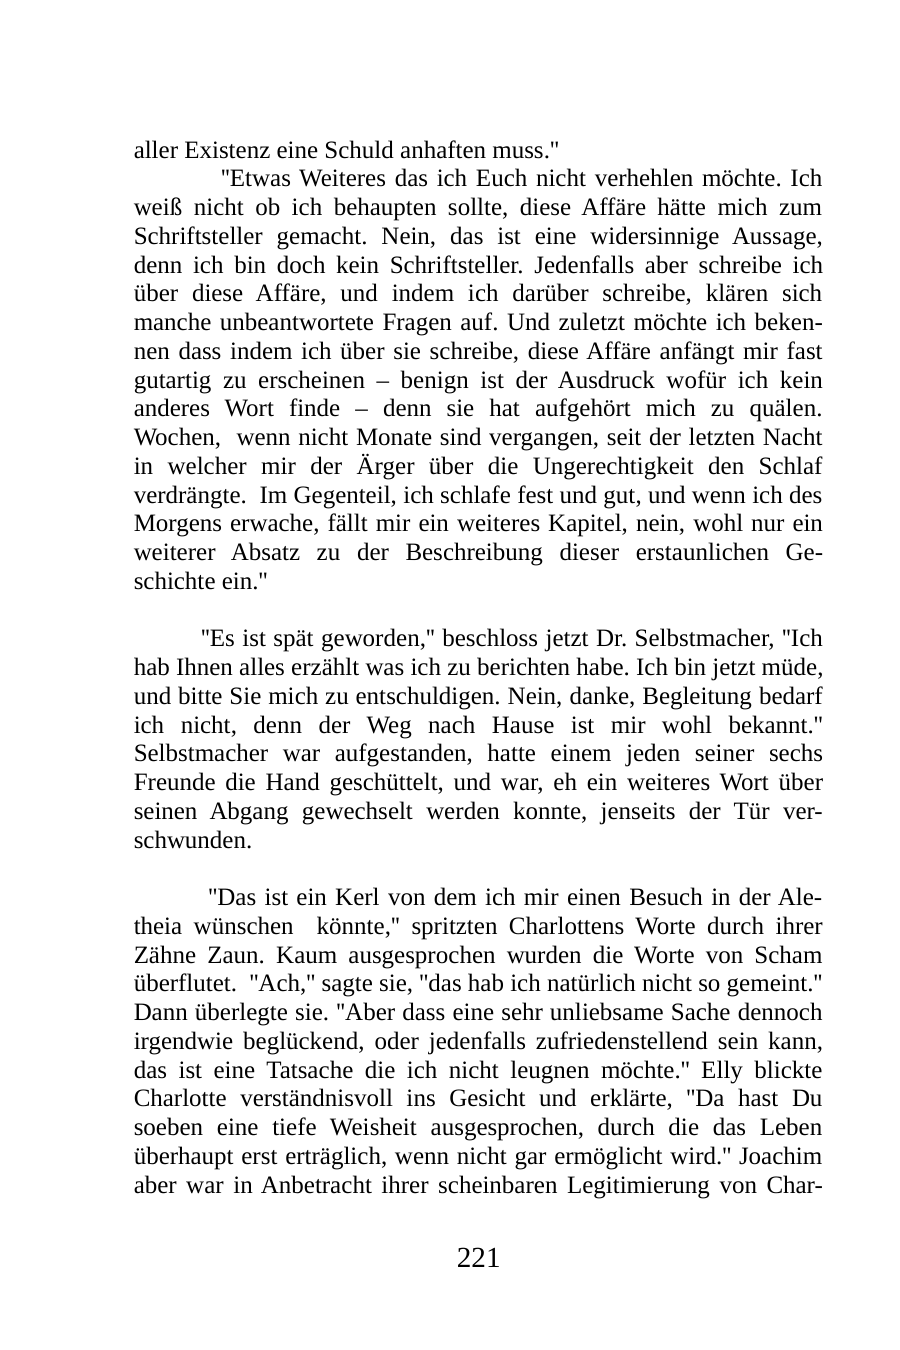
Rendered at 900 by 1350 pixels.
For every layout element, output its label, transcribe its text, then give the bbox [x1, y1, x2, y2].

text ''Es ist spät geworden,'' beschloss jetzt Dr. Selbstmacher, ''Ich hab Ihnen alles erzählt was ich zu berichten habe. Ich bin jetzt müde, und bitte Sie mich zu entschuldigen. Nein, danke, Begleitung bedarf ich nicht, denn der Weg nach Hause ist mir wohl bekannt.'' Selbstmacher war aufgestanden, hatte einem jeden seiner sechs Freunde die Hand geschüttelt, und war, eh ein weiteres Wort über seinen Abgang gewechselt werden konnte, jenseits der Tür ver-schwunden. [133, 623, 823, 853]
text ''Etwas Weiteres das ich Euch nicht verhehlen möchte. Ich weiß nicht ob ich behaupten sollte, diese Affäre hätte mich zum Schriftsteller gemacht. Nein, das ist eine widersinnige Aussage, denn ich bin doch kein Schriftsteller. Jedenfalls aber schreibe ich über diese Affäre, und indem ich darüber schreibe, klären sich manche unbeantwortete Fragen auf. Und zuletzt möchte ich beken-nen dass indem ich über sie schreibe, diese Affäre anfängt mir fast gutartig zu erscheinen – benign ist der Ausdruck wofür ich kein anderes Wort finde – denn sie hat aufgehört mich zu quälen. Wochen, wenn nicht Monate sind vergangen, seit der letzten Nacht in welcher mir der Ärger über die Ungerechtigkeit den Schlaf verdrängte. Im Gegenteil, ich schlafe fest und gut, und wenn ich des Morgens erwache, fällt mir ein weiteres Kapitel, nein, wohl nur ein weiterer Absatz zu der Beschreibung dieser erstaunlichen Ge-schichte ein.'' [133, 163, 823, 595]
text ''Das ist ein Kerl von dem ich mir einen Besuch in der Ale-theia wünschen könnte,'' spritzten Charlottens Worte durch ihrer Zähne Zaun. Kaum ausgesprochen wurden die Worte von Scham überflutet. ''Ach,'' sagte sie, ''das hab ich natürlich nicht so gemeint.'' Dann überlegte sie. ''Aber dass eine sehr unliebsame Sache dennoch irgendwie beglückend, oder jedenfalls zufriedenstellend sein kann, das ist eine Tatsache die ich nicht leugnen möchte.'' Elly blickte Charlotte verständnisvoll ins Gesicht und erklärte, ''Da hast Du soeben eine tiefe Weisheit ausgesprochen, durch die das Leben überhaupt erst erträglich, wenn nicht gar ermöglicht wird.'' Joachim aber war in Anbetracht ihrer scheinbaren Legitimierung von Char- [133, 882, 823, 1198]
text aller Existenz eine Schuld anhaften muss.'' [133, 135, 823, 163]
